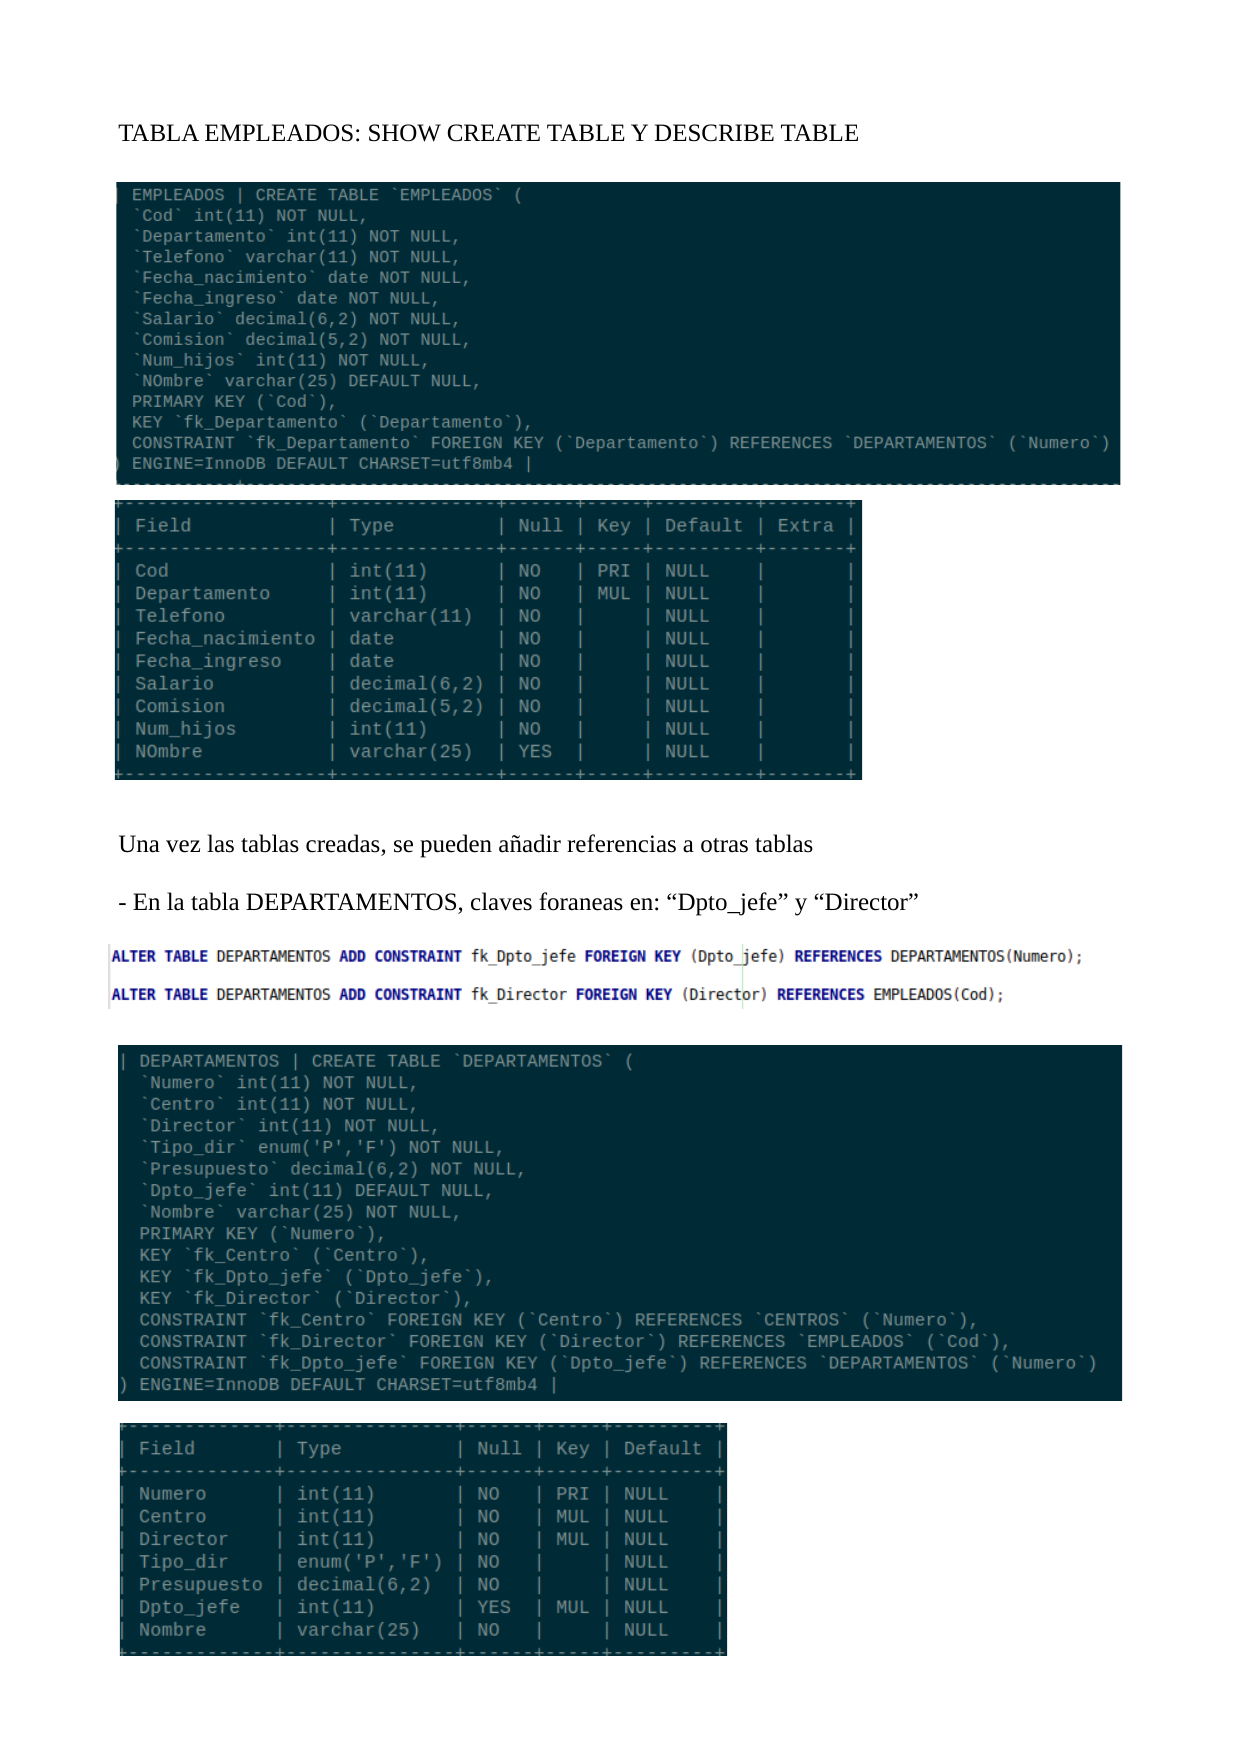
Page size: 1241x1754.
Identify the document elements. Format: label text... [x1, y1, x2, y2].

picture [207, 233, 213, 241]
picture [175, 1185, 180, 1196]
picture [197, 231, 202, 241]
picture [289, 210, 296, 220]
picture [622, 522, 630, 535]
picture [362, 522, 371, 532]
picture [476, 1141, 482, 1152]
picture [290, 272, 295, 282]
picture [660, 1510, 667, 1522]
picture [186, 1513, 193, 1522]
picture [441, 677, 450, 689]
picture [335, 1206, 343, 1217]
picture [649, 1488, 656, 1499]
picture [374, 748, 381, 757]
picture [277, 210, 285, 220]
picture [310, 1445, 316, 1458]
picture [391, 251, 399, 262]
picture [520, 700, 528, 712]
picture [277, 458, 295, 468]
picture [690, 745, 697, 757]
picture [258, 295, 264, 303]
picture [324, 1098, 332, 1109]
picture [666, 632, 687, 644]
picture [543, 745, 552, 757]
picture [411, 189, 430, 200]
picture [370, 251, 389, 262]
picture [842, 1336, 848, 1347]
picture [422, 1120, 428, 1131]
picture [514, 1441, 520, 1454]
picture [301, 1513, 306, 1522]
picture [300, 355, 304, 365]
picture [679, 1314, 698, 1325]
picture [479, 1624, 487, 1635]
picture [464, 1381, 472, 1390]
picture [186, 1626, 193, 1635]
picture [701, 678, 708, 689]
picture [847, 544, 855, 552]
picture [814, 522, 821, 531]
picture [369, 1250, 374, 1260]
picture [257, 336, 270, 344]
picture [473, 457, 502, 468]
picture [270, 1055, 278, 1060]
picture [144, 316, 156, 324]
picture [779, 519, 787, 531]
picture [197, 1581, 211, 1594]
picture [176, 1441, 182, 1454]
picture [136, 723, 145, 734]
picture [644, 544, 653, 552]
picture [487, 1377, 493, 1390]
picture [344, 1601, 352, 1613]
picture [375, 723, 381, 734]
picture [136, 587, 156, 599]
picture [690, 700, 697, 712]
picture [350, 375, 357, 386]
picture [407, 612, 415, 621]
picture [348, 1205, 352, 1221]
picture [119, 1554, 123, 1571]
picture [520, 587, 528, 599]
picture [384, 750, 393, 757]
picture [375, 632, 381, 644]
picture [1057, 1359, 1063, 1368]
picture [261, 1119, 265, 1131]
picture [422, 1055, 428, 1066]
picture [497, 1163, 504, 1174]
picture [207, 1120, 213, 1131]
picture [151, 1314, 170, 1325]
picture [154, 374, 183, 386]
picture [409, 565, 414, 576]
picture [298, 1577, 306, 1590]
picture [370, 313, 387, 324]
picture [183, 1122, 192, 1131]
picture [421, 721, 425, 738]
picture [314, 1379, 320, 1390]
picture [119, 1600, 123, 1616]
picture [419, 612, 426, 621]
picture [798, 1362, 806, 1368]
picture [173, 1055, 193, 1066]
picture [399, 1055, 419, 1066]
picture [340, 313, 347, 324]
picture [485, 437, 501, 448]
picture [350, 631, 359, 644]
picture [962, 1313, 966, 1327]
picture [433, 314, 439, 324]
picture [310, 1490, 318, 1499]
picture [216, 437, 223, 448]
picture [388, 1120, 396, 1131]
picture [422, 334, 429, 344]
picture [362, 612, 370, 621]
picture [119, 1486, 123, 1503]
picture [498, 500, 506, 507]
picture [344, 1533, 352, 1545]
picture [668, 1314, 676, 1325]
picture [443, 272, 449, 282]
picture [902, 1357, 924, 1368]
picture [140, 1510, 149, 1522]
picture [163, 1187, 171, 1199]
picture [457, 1423, 464, 1430]
picture [119, 1467, 126, 1475]
picture [1040, 440, 1047, 448]
picture [625, 1356, 632, 1372]
picture [329, 295, 336, 303]
picture [414, 1622, 418, 1639]
picture [356, 1292, 365, 1303]
picture [291, 1162, 299, 1174]
picture [453, 1275, 461, 1282]
picture [384, 657, 393, 667]
picture [151, 1101, 159, 1109]
picture [187, 415, 192, 427]
picture [397, 587, 405, 599]
picture [205, 1314, 214, 1325]
picture [141, 1556, 149, 1567]
picture [159, 657, 167, 667]
picture [432, 437, 439, 448]
picture [603, 1359, 612, 1368]
picture [490, 1601, 498, 1613]
picture [163, 1558, 183, 1571]
picture [246, 295, 254, 301]
picture [250, 1163, 256, 1174]
picture [658, 1314, 665, 1325]
picture [557, 1488, 578, 1499]
picture [478, 676, 482, 693]
picture [122, 1379, 126, 1393]
picture [341, 274, 347, 282]
picture [666, 723, 687, 734]
picture [660, 1533, 667, 1545]
picture [204, 590, 213, 599]
picture [411, 313, 430, 324]
picture [218, 1357, 223, 1368]
picture [378, 1185, 385, 1195]
picture [478, 699, 482, 711]
picture [183, 1187, 192, 1196]
picture [174, 1603, 183, 1613]
picture [196, 1490, 206, 1499]
picture [251, 587, 257, 599]
picture [329, 271, 336, 282]
picture [293, 1119, 297, 1134]
picture [660, 1624, 667, 1635]
picture [208, 1603, 216, 1613]
picture [186, 1490, 193, 1499]
picture [454, 1163, 461, 1174]
picture [421, 563, 425, 580]
picture [324, 1206, 332, 1217]
picture [334, 1165, 353, 1174]
picture [205, 1357, 214, 1368]
picture [604, 1423, 611, 1430]
picture [625, 1624, 646, 1635]
picture [864, 1316, 868, 1328]
picture [701, 610, 708, 621]
picture [253, 1581, 262, 1590]
picture [583, 1359, 591, 1372]
picture [894, 1357, 902, 1368]
picture [503, 1441, 509, 1454]
picture [160, 590, 168, 602]
picture [457, 1648, 464, 1656]
picture [576, 437, 594, 448]
picture [557, 1510, 578, 1522]
picture [531, 700, 540, 712]
picture [220, 1600, 227, 1613]
picture [520, 519, 528, 531]
picture [362, 657, 370, 667]
picture [144, 272, 150, 282]
picture [323, 1511, 329, 1522]
picture [583, 1338, 590, 1346]
picture [218, 1314, 223, 1325]
picture [581, 1445, 589, 1458]
picture [347, 1379, 353, 1390]
picture [195, 1055, 203, 1066]
picture [649, 1556, 656, 1567]
picture [804, 520, 810, 531]
picture [330, 189, 337, 200]
picture [374, 612, 381, 621]
picture [291, 1379, 311, 1390]
picture [1013, 1357, 1021, 1368]
picture [421, 1270, 427, 1285]
picture [161, 608, 165, 621]
picture [520, 565, 528, 576]
picture [479, 1488, 487, 1499]
picture [520, 610, 528, 621]
picture [505, 458, 511, 468]
picture [321, 293, 326, 303]
picture [411, 251, 430, 262]
picture [531, 655, 540, 667]
picture [174, 1363, 182, 1368]
picture [163, 1165, 170, 1174]
text TABLA EMPLEADOS: SHOW CREATE TABLE Y DESCRIBE TABLE [118, 118, 1122, 147]
picture [433, 231, 439, 241]
picture [151, 1357, 170, 1368]
picture [324, 1141, 333, 1152]
picture [174, 1144, 192, 1156]
picture [162, 1101, 170, 1109]
picture [392, 231, 398, 241]
picture [604, 1648, 611, 1656]
picture [310, 231, 315, 241]
picture [464, 1335, 482, 1347]
picture [164, 1535, 171, 1545]
picture [320, 251, 324, 263]
picture [144, 458, 151, 468]
picture [343, 1581, 357, 1590]
picture [392, 355, 399, 365]
picture [420, 676, 424, 689]
picture [421, 1357, 428, 1368]
picture [496, 1336, 504, 1346]
picture [648, 1356, 654, 1368]
picture [649, 1510, 656, 1522]
picture [407, 748, 415, 757]
picture [259, 1055, 268, 1066]
picture [226, 396, 233, 406]
picture [216, 1189, 223, 1196]
picture [281, 1205, 294, 1217]
picture [502, 1606, 511, 1613]
picture [299, 1535, 307, 1545]
picture [276, 1467, 284, 1475]
picture [216, 657, 235, 670]
picture [196, 1554, 205, 1567]
picture [787, 1357, 796, 1368]
picture [485, 1055, 494, 1066]
picture [650, 1441, 656, 1454]
picture [302, 1165, 309, 1172]
picture [979, 442, 986, 448]
picture [413, 1252, 417, 1264]
picture [141, 1379, 149, 1390]
picture [454, 375, 460, 386]
picture [577, 770, 584, 778]
picture [346, 1316, 353, 1325]
picture [573, 1314, 579, 1325]
picture [479, 1578, 487, 1590]
picture [593, 1338, 601, 1347]
picture [396, 703, 416, 712]
picture [310, 1359, 322, 1372]
picture [444, 1270, 449, 1282]
picture [443, 1206, 450, 1217]
picture [197, 1291, 202, 1303]
picture [257, 233, 265, 241]
picture [431, 1273, 439, 1282]
picture [369, 1600, 373, 1616]
picture [216, 417, 233, 427]
picture [422, 272, 429, 282]
picture [310, 355, 314, 365]
picture [216, 233, 233, 241]
picture [400, 1624, 409, 1635]
picture [490, 1624, 499, 1635]
picture [207, 458, 212, 468]
picture [165, 1272, 170, 1282]
picture [283, 1293, 288, 1303]
picture [539, 1316, 548, 1325]
picture [272, 1334, 278, 1346]
picture [176, 1510, 182, 1522]
picture [557, 1533, 578, 1545]
picture [207, 1270, 213, 1282]
picture [303, 1208, 309, 1217]
picture [623, 565, 629, 576]
picture [507, 1378, 526, 1390]
picture [701, 723, 708, 734]
picture [425, 1577, 429, 1594]
picture [346, 1098, 354, 1109]
picture [277, 1648, 283, 1656]
picture [218, 210, 222, 220]
picture [288, 336, 301, 344]
picture [182, 657, 190, 667]
picture [151, 1335, 170, 1347]
picture [958, 437, 965, 448]
picture [490, 1578, 499, 1590]
picture [237, 419, 248, 430]
picture [290, 395, 305, 406]
picture [465, 1185, 471, 1196]
picture [305, 1097, 309, 1113]
picture [351, 612, 360, 621]
picture [803, 437, 810, 448]
picture [133, 437, 141, 448]
picture [393, 334, 399, 344]
picture [398, 565, 402, 576]
picture [660, 1556, 667, 1567]
picture [636, 1359, 644, 1368]
picture [248, 231, 254, 241]
picture [137, 519, 145, 531]
picture [152, 1532, 160, 1545]
picture [776, 1357, 784, 1366]
picture [332, 1558, 341, 1567]
picture [163, 1445, 172, 1454]
text Una vez las tablas creadas, se pueden añadir referencias a otras tablas [118, 829, 1122, 858]
picture [314, 1185, 321, 1196]
picture [273, 378, 280, 385]
picture [282, 1098, 287, 1109]
picture [490, 1533, 499, 1545]
picture [410, 1141, 418, 1152]
picture [464, 677, 472, 689]
picture [299, 1600, 307, 1613]
picture [321, 417, 326, 427]
picture [293, 1077, 299, 1088]
picture [442, 375, 451, 386]
picture [798, 1314, 806, 1325]
picture [597, 440, 605, 451]
picture [358, 1336, 363, 1347]
picture [171, 744, 179, 757]
picture [423, 293, 429, 303]
picture [649, 1578, 656, 1590]
picture [259, 1165, 266, 1172]
picture [257, 189, 296, 200]
picture [379, 1356, 385, 1368]
picture [170, 590, 179, 599]
picture [270, 1209, 278, 1217]
picture [793, 437, 800, 448]
picture [379, 1623, 383, 1639]
picture [176, 233, 182, 241]
picture [690, 723, 697, 734]
picture [375, 587, 381, 599]
picture [711, 1335, 719, 1347]
picture [875, 437, 883, 448]
picture [541, 1334, 545, 1347]
picture [141, 1271, 159, 1282]
picture [582, 1488, 588, 1499]
picture [108, 944, 1086, 1009]
picture [701, 745, 708, 757]
picture [536, 1423, 543, 1430]
picture [520, 677, 528, 689]
picture [270, 1061, 279, 1066]
picture [154, 336, 173, 344]
picture [432, 272, 440, 282]
picture [329, 334, 337, 344]
picture [309, 440, 326, 451]
picture [315, 1120, 320, 1131]
picture [219, 1581, 228, 1590]
picture [143, 437, 161, 448]
picture [330, 458, 336, 468]
picture [884, 1357, 892, 1368]
picture [250, 1271, 256, 1282]
picture [636, 1314, 655, 1325]
picture [332, 1626, 340, 1635]
picture [370, 458, 378, 468]
picture [140, 1578, 150, 1590]
picture [183, 590, 189, 599]
picture [453, 745, 461, 757]
picture [388, 1578, 397, 1590]
picture [490, 1510, 499, 1522]
picture [757, 500, 765, 507]
picture [528, 1055, 558, 1066]
picture [433, 252, 439, 262]
picture [259, 436, 264, 447]
picture [137, 610, 145, 621]
picture [164, 1292, 171, 1303]
picture [346, 1077, 353, 1088]
picture [496, 1055, 516, 1066]
picture [313, 1230, 332, 1239]
picture [379, 1338, 385, 1346]
picture [154, 209, 172, 220]
picture [479, 1601, 487, 1613]
picture [133, 189, 141, 200]
picture [151, 1513, 160, 1522]
picture [299, 189, 306, 200]
picture [531, 677, 540, 689]
picture [194, 703, 202, 712]
picture [249, 1295, 256, 1303]
picture [269, 436, 274, 447]
picture [666, 565, 687, 576]
picture [322, 1533, 328, 1545]
picture [357, 1379, 364, 1390]
picture [238, 1209, 244, 1217]
picture [144, 293, 151, 303]
picture [757, 544, 765, 552]
picture [258, 419, 264, 427]
picture [227, 1271, 246, 1285]
picture [808, 1335, 816, 1347]
picture [319, 313, 327, 324]
picture [384, 637, 393, 644]
picture [701, 1314, 730, 1325]
picture [339, 355, 358, 365]
picture [238, 1055, 246, 1066]
picture [206, 1165, 214, 1177]
picture [159, 725, 168, 734]
picture [402, 334, 409, 344]
picture [402, 419, 409, 430]
picture [228, 725, 235, 734]
picture [319, 375, 327, 386]
picture [386, 587, 390, 602]
picture [443, 1379, 450, 1390]
picture [399, 1314, 429, 1325]
picture [339, 189, 358, 200]
picture [994, 1334, 998, 1350]
picture [250, 1230, 255, 1238]
picture [164, 357, 173, 365]
picture [119, 1532, 123, 1548]
picture [595, 1357, 600, 1368]
picture [137, 655, 145, 666]
picture [465, 1357, 471, 1368]
picture [379, 1252, 385, 1260]
picture [431, 1357, 461, 1368]
picture [174, 458, 182, 468]
picture [1066, 1359, 1075, 1368]
picture [355, 1601, 363, 1613]
picture [490, 1445, 498, 1454]
picture [701, 632, 708, 644]
picture [218, 1335, 223, 1347]
picture [443, 334, 449, 344]
picture [216, 1122, 225, 1131]
picture [419, 699, 427, 712]
picture [648, 440, 666, 448]
picture [351, 519, 360, 531]
picture [163, 1490, 183, 1499]
picture [1072, 439, 1077, 447]
picture [166, 458, 171, 468]
picture [220, 1535, 227, 1545]
picture [310, 295, 316, 303]
picture [520, 723, 528, 734]
picture [352, 250, 356, 264]
picture [205, 1336, 214, 1346]
picture [216, 396, 221, 406]
picture [744, 1336, 762, 1347]
picture [432, 1141, 440, 1152]
picture [308, 189, 316, 200]
picture [181, 518, 190, 531]
picture [411, 1578, 419, 1590]
picture [520, 655, 528, 666]
picture [173, 1335, 182, 1347]
picture [302, 1316, 310, 1325]
picture [475, 1314, 483, 1325]
picture [583, 1316, 590, 1325]
picture [356, 1185, 375, 1196]
picture [441, 745, 449, 757]
picture [351, 748, 359, 757]
picture [412, 1293, 417, 1303]
picture [496, 1379, 504, 1390]
picture [666, 519, 686, 531]
picture [666, 700, 687, 712]
picture [581, 1601, 588, 1613]
picture [238, 312, 249, 324]
picture [171, 703, 179, 712]
picture [689, 440, 698, 448]
picture [164, 295, 171, 303]
picture [393, 438, 398, 448]
picture [151, 1206, 159, 1217]
picture [184, 1379, 203, 1390]
picture [271, 635, 280, 644]
picture [173, 1079, 192, 1088]
picture [249, 635, 259, 644]
picture [616, 1336, 622, 1347]
picture [329, 770, 336, 778]
picture [226, 378, 232, 386]
picture [154, 458, 162, 468]
picture [599, 519, 608, 531]
picture [765, 1357, 773, 1368]
picture [296, 632, 302, 644]
picture [185, 354, 192, 365]
picture [151, 1077, 159, 1088]
picture [367, 1098, 386, 1109]
picture [183, 748, 189, 757]
picture [208, 1535, 217, 1545]
picture [244, 1579, 250, 1590]
picture [133, 458, 140, 468]
picture [453, 1185, 462, 1196]
picture [367, 1271, 386, 1285]
picture [257, 378, 264, 386]
picture [401, 189, 409, 200]
picture [324, 1077, 332, 1088]
picture [399, 1273, 408, 1282]
picture [625, 1533, 646, 1545]
picture [421, 1141, 430, 1152]
picture [228, 1144, 234, 1152]
picture [267, 295, 275, 303]
picture [690, 655, 697, 667]
picture [443, 231, 449, 241]
picture [948, 1357, 957, 1368]
picture [185, 458, 192, 468]
picture [529, 1379, 536, 1389]
picture [349, 440, 357, 448]
picture [331, 231, 335, 241]
picture [197, 254, 203, 262]
picture [139, 417, 151, 427]
picture [288, 419, 301, 427]
picture [531, 565, 540, 576]
picture [433, 190, 439, 200]
picture [114, 544, 123, 552]
picture [412, 375, 419, 386]
picture [304, 1140, 308, 1156]
picture [239, 1076, 245, 1088]
picture [411, 1120, 418, 1131]
picture [400, 1098, 407, 1109]
picture [1091, 1356, 1095, 1372]
picture [148, 745, 168, 757]
picture [411, 1556, 419, 1567]
picture [164, 1601, 170, 1613]
picture [204, 703, 211, 712]
picture [154, 295, 161, 303]
picture [752, 437, 758, 448]
picture [375, 565, 381, 576]
picture [371, 375, 377, 386]
picture [701, 1335, 708, 1346]
picture [454, 334, 459, 344]
picture [173, 1228, 203, 1239]
picture [170, 612, 179, 621]
picture [206, 1187, 212, 1199]
picture [119, 1622, 123, 1639]
picture [300, 336, 305, 344]
picture [248, 1383, 255, 1390]
picture [287, 1144, 300, 1152]
picture [388, 1185, 397, 1196]
picture [298, 1558, 307, 1567]
picture [380, 355, 392, 365]
picture [442, 1185, 450, 1196]
picture [237, 295, 243, 303]
picture [392, 272, 399, 282]
picture [666, 678, 687, 689]
picture [143, 210, 151, 218]
picture [237, 396, 244, 406]
picture [324, 1055, 342, 1066]
picture [229, 1183, 235, 1195]
picture [399, 1379, 440, 1390]
picture [454, 458, 459, 468]
picture [357, 1055, 364, 1066]
picture [367, 1359, 375, 1368]
picture [291, 1228, 299, 1239]
picture [331, 251, 335, 262]
picture [144, 375, 151, 386]
picture [336, 1292, 340, 1306]
picture [324, 1379, 343, 1390]
picture [369, 1532, 373, 1548]
picture [144, 355, 151, 365]
picture [389, 1314, 396, 1325]
picture [313, 1165, 321, 1174]
picture [257, 316, 264, 324]
picture [282, 1313, 287, 1325]
picture [141, 1442, 148, 1454]
picture [227, 357, 233, 365]
picture [916, 437, 944, 448]
picture [400, 1077, 407, 1088]
picture [960, 1362, 968, 1368]
picture [367, 1141, 374, 1152]
picture [345, 1232, 352, 1239]
picture [168, 1205, 189, 1217]
picture [351, 210, 356, 220]
picture [385, 703, 393, 712]
picture [183, 635, 190, 644]
picture [380, 272, 388, 282]
picture [151, 1185, 160, 1196]
picture [433, 1206, 439, 1217]
picture [114, 770, 122, 778]
picture [722, 1335, 741, 1347]
picture [411, 231, 423, 241]
picture [757, 770, 765, 778]
picture [479, 1556, 487, 1567]
picture [249, 1055, 257, 1066]
picture [175, 292, 182, 303]
picture [304, 1270, 309, 1282]
picture [625, 1601, 646, 1613]
picture [341, 437, 346, 448]
picture [194, 1122, 202, 1131]
picture [968, 437, 976, 448]
picture [716, 1423, 724, 1430]
picture [380, 334, 388, 344]
picture [140, 1488, 149, 1499]
picture [569, 1445, 578, 1454]
picture [581, 1533, 588, 1545]
picture [362, 703, 370, 712]
picture [151, 1163, 160, 1174]
picture [433, 1314, 439, 1325]
picture [391, 313, 399, 324]
picture [324, 1316, 332, 1325]
picture [498, 770, 505, 778]
picture [485, 1314, 493, 1325]
picture [361, 355, 367, 365]
picture [476, 1185, 482, 1196]
picture [183, 703, 190, 712]
picture [561, 1316, 569, 1325]
picture [350, 676, 359, 689]
picture [227, 1314, 235, 1325]
picture [1050, 440, 1068, 448]
picture [622, 587, 630, 599]
picture [259, 1144, 267, 1152]
picture [227, 1228, 246, 1239]
picture [340, 210, 346, 220]
picture [593, 1061, 602, 1066]
picture [593, 1055, 601, 1060]
picture [396, 680, 410, 689]
picture [499, 1315, 504, 1325]
picture [282, 1334, 288, 1346]
picture [239, 1335, 246, 1346]
picture [518, 1336, 524, 1346]
picture [205, 725, 211, 738]
picture [808, 1314, 828, 1325]
picture [163, 1581, 172, 1590]
picture [152, 1141, 160, 1152]
picture [350, 699, 359, 712]
picture [701, 565, 708, 576]
picture [144, 251, 152, 262]
picture [388, 1295, 396, 1303]
picture [701, 700, 709, 712]
picture [345, 1488, 350, 1499]
picture [607, 440, 615, 448]
picture [479, 1533, 487, 1545]
picture [351, 590, 359, 599]
picture [356, 1316, 365, 1325]
picture [557, 1601, 578, 1613]
picture [196, 1513, 206, 1522]
picture [483, 437, 491, 445]
picture [215, 590, 235, 599]
picture [690, 632, 697, 644]
picture [666, 655, 687, 667]
picture [197, 1603, 204, 1616]
picture [378, 1163, 386, 1174]
picture [270, 1122, 278, 1131]
picture [496, 419, 502, 427]
picture [369, 1163, 373, 1178]
picture [374, 522, 393, 535]
picture [141, 1335, 149, 1347]
picture [507, 1335, 514, 1347]
picture [119, 1509, 123, 1526]
picture [356, 1510, 362, 1522]
picture [141, 1249, 159, 1260]
picture [847, 500, 855, 507]
picture [220, 1558, 227, 1567]
picture [309, 1581, 329, 1590]
picture [197, 1248, 202, 1260]
picture [830, 1320, 839, 1325]
picture [362, 748, 370, 757]
picture [787, 1314, 795, 1325]
picture [195, 587, 201, 599]
picture [341, 231, 345, 241]
picture [410, 1206, 429, 1217]
picture [531, 587, 540, 599]
text - En la tabla DEPARTAMENTOS, claves foraneas en: “Dpto_jefe” y “Director” [118, 887, 1122, 916]
picture [377, 1379, 396, 1390]
picture [205, 1055, 235, 1066]
picture [299, 1626, 307, 1635]
picture [536, 1467, 544, 1475]
picture [369, 1509, 373, 1526]
picture [347, 1270, 351, 1285]
picture [198, 1533, 204, 1545]
picture [413, 355, 419, 365]
picture [218, 1379, 224, 1390]
picture [453, 610, 458, 621]
picture [161, 676, 165, 689]
picture [340, 458, 347, 468]
picture [666, 745, 687, 757]
picture [390, 1077, 396, 1088]
picture [660, 1578, 667, 1590]
picture [350, 293, 357, 303]
picture [454, 272, 459, 282]
picture [322, 1601, 328, 1613]
picture [577, 544, 585, 552]
picture [164, 1249, 171, 1260]
picture [119, 1648, 126, 1656]
picture [431, 1055, 439, 1066]
picture [851, 1335, 859, 1347]
picture [137, 680, 156, 689]
picture [681, 437, 686, 448]
picture [174, 189, 223, 200]
picture [370, 231, 389, 241]
picture [420, 1295, 429, 1303]
picture [625, 1338, 634, 1347]
picture [147, 635, 156, 644]
picture [334, 1509, 338, 1526]
picture [355, 1533, 363, 1545]
picture [765, 1314, 784, 1325]
picture [299, 1442, 307, 1454]
picture [367, 1077, 386, 1088]
picture [531, 610, 540, 621]
picture [442, 437, 471, 448]
picture [163, 1079, 170, 1088]
picture [368, 1120, 375, 1131]
picture [432, 375, 439, 386]
picture [182, 722, 190, 734]
picture [182, 608, 190, 621]
picture [141, 1055, 159, 1066]
picture [733, 1357, 741, 1368]
picture [345, 1554, 350, 1570]
picture [373, 703, 381, 712]
picture [141, 1228, 160, 1239]
picture [432, 1295, 439, 1303]
picture [701, 587, 709, 599]
picture [638, 441, 645, 448]
picture [299, 458, 305, 468]
picture [582, 1055, 591, 1066]
picture [421, 1335, 450, 1347]
picture [271, 1356, 277, 1368]
picture [409, 723, 414, 734]
picture [550, 1316, 558, 1325]
picture [304, 1184, 308, 1196]
picture [666, 610, 687, 621]
picture [444, 1163, 451, 1174]
picture [851, 1357, 860, 1368]
picture [196, 416, 201, 427]
picture [937, 1316, 946, 1325]
picture [581, 1510, 588, 1522]
picture [165, 233, 176, 244]
picture [205, 612, 212, 621]
picture [413, 293, 419, 303]
picture [164, 1228, 170, 1239]
picture [531, 632, 540, 644]
picture [423, 419, 428, 427]
picture [335, 1098, 343, 1109]
picture [659, 1445, 667, 1454]
picture [114, 500, 122, 507]
picture [716, 1467, 724, 1475]
picture [402, 375, 408, 386]
picture [1024, 1359, 1051, 1368]
picture [1083, 440, 1089, 448]
picture [147, 703, 168, 712]
picture [271, 1183, 278, 1196]
picture [625, 1510, 646, 1522]
picture [561, 1055, 569, 1066]
picture [187, 250, 192, 261]
picture [136, 745, 145, 757]
picture [226, 274, 233, 282]
picture [422, 458, 429, 468]
picture [237, 1187, 246, 1196]
picture [151, 1379, 159, 1390]
picture [325, 1185, 332, 1196]
picture [419, 748, 426, 757]
picture [862, 1357, 882, 1368]
picture [442, 610, 447, 621]
picture [380, 375, 399, 386]
picture [246, 274, 255, 282]
picture [381, 458, 399, 468]
picture [185, 1165, 192, 1174]
picture [993, 1356, 997, 1371]
picture [336, 1230, 342, 1239]
picture [947, 437, 955, 448]
picture [271, 657, 281, 667]
picture [271, 1313, 278, 1325]
picture [398, 723, 402, 734]
picture [154, 274, 167, 282]
picture [421, 586, 425, 602]
picture [207, 437, 212, 448]
picture [232, 1581, 239, 1590]
picture [334, 1486, 338, 1503]
picture [625, 1442, 645, 1454]
picture [885, 437, 904, 448]
picture [762, 437, 769, 448]
picture [334, 1338, 348, 1346]
picture [143, 189, 162, 200]
picture [174, 1319, 182, 1325]
picture [228, 1122, 234, 1131]
picture [336, 1314, 342, 1325]
picture [456, 1291, 460, 1303]
picture [366, 1556, 375, 1567]
picture [530, 1357, 537, 1368]
picture [153, 1445, 159, 1454]
picture [391, 1140, 395, 1156]
picture [278, 316, 290, 324]
picture [162, 1055, 171, 1066]
picture [136, 700, 145, 712]
picture [197, 1270, 202, 1282]
picture [625, 1556, 646, 1567]
picture [649, 1624, 656, 1635]
picture [443, 251, 450, 262]
picture [370, 189, 378, 200]
picture [334, 1359, 343, 1368]
picture [227, 1165, 235, 1174]
picture [147, 612, 156, 621]
picture [356, 1581, 363, 1590]
picture [119, 1441, 123, 1458]
picture [137, 677, 145, 684]
picture [196, 1208, 202, 1217]
picture [325, 1357, 331, 1368]
picture [254, 1379, 279, 1390]
picture [813, 437, 821, 448]
picture [637, 1338, 643, 1346]
picture [552, 1357, 556, 1372]
picture [441, 700, 450, 712]
picture [573, 1338, 579, 1347]
picture [140, 1601, 160, 1616]
picture [329, 500, 336, 507]
picture [531, 723, 540, 734]
picture [905, 1316, 924, 1325]
picture [141, 1314, 149, 1325]
picture [334, 1252, 342, 1260]
picture [186, 1099, 191, 1109]
picture [260, 590, 270, 599]
picture [599, 565, 619, 576]
picture [303, 1295, 309, 1303]
picture [151, 1120, 160, 1131]
picture [475, 437, 480, 448]
picture [443, 313, 450, 324]
picture [305, 635, 315, 644]
picture [514, 437, 532, 448]
picture [309, 1626, 318, 1635]
picture [386, 721, 391, 737]
picture [402, 272, 409, 282]
picture [402, 355, 408, 365]
picture [300, 274, 306, 281]
picture [479, 1510, 487, 1522]
picture [314, 1338, 321, 1347]
picture [239, 1165, 245, 1174]
picture [367, 1055, 375, 1066]
picture [862, 1335, 902, 1347]
picture [215, 725, 225, 734]
picture [723, 1357, 730, 1368]
picture [627, 1054, 631, 1070]
picture [171, 654, 179, 666]
picture [432, 334, 440, 344]
picture [270, 1295, 278, 1303]
picture [352, 312, 356, 326]
picture [196, 396, 201, 406]
picture [293, 1185, 299, 1196]
picture [368, 680, 381, 687]
picture [625, 1578, 646, 1590]
picture [302, 1335, 311, 1347]
picture [137, 632, 145, 644]
picture [434, 417, 439, 427]
picture [140, 1533, 150, 1545]
picture [344, 1622, 363, 1635]
picture [207, 1248, 211, 1260]
picture [442, 189, 491, 200]
picture [119, 1577, 123, 1594]
picture [261, 1077, 267, 1088]
picture [196, 1079, 202, 1088]
picture [830, 1357, 848, 1368]
picture [520, 745, 529, 757]
picture [357, 375, 368, 386]
picture [604, 1338, 611, 1347]
picture [666, 587, 687, 599]
picture [384, 612, 393, 621]
picture [136, 563, 167, 576]
picture [351, 272, 356, 282]
picture [776, 1335, 785, 1347]
picture [291, 1273, 300, 1282]
picture [185, 437, 203, 448]
picture [175, 1622, 183, 1635]
picture [269, 417, 274, 427]
picture [185, 295, 192, 303]
picture [164, 396, 193, 406]
picture [531, 745, 540, 757]
picture [490, 1488, 499, 1499]
picture [690, 678, 697, 689]
picture [305, 1077, 309, 1091]
picture [207, 1291, 213, 1303]
picture [736, 520, 742, 531]
picture [571, 1357, 580, 1368]
picture [466, 744, 470, 760]
picture [293, 1098, 297, 1109]
picture [690, 565, 697, 576]
picture [380, 417, 394, 427]
picture [1029, 437, 1037, 448]
picture [508, 1163, 515, 1174]
picture [282, 1356, 287, 1368]
picture [329, 210, 337, 220]
picture [215, 612, 225, 621]
picture [625, 1488, 646, 1499]
picture [464, 375, 470, 386]
picture [391, 293, 398, 303]
picture [193, 612, 202, 621]
picture [259, 1273, 268, 1282]
picture [249, 657, 258, 666]
picture [411, 1185, 418, 1196]
picture [302, 1357, 310, 1368]
picture [390, 1271, 396, 1282]
picture [645, 500, 652, 507]
picture [432, 745, 436, 761]
picture [133, 417, 140, 427]
picture [598, 587, 619, 599]
picture [389, 1055, 397, 1066]
picture [649, 1533, 656, 1545]
picture [175, 1379, 181, 1390]
picture [141, 1292, 159, 1303]
picture [485, 417, 491, 427]
picture [360, 458, 367, 468]
picture [183, 680, 189, 689]
picture [227, 437, 234, 448]
picture [465, 457, 470, 468]
picture [928, 1316, 934, 1325]
picture [277, 1423, 284, 1430]
picture [205, 1079, 214, 1088]
picture [402, 458, 418, 468]
picture [261, 1249, 267, 1260]
picture [153, 1581, 159, 1590]
picture [695, 1442, 701, 1454]
picture [927, 1357, 935, 1368]
picture [310, 1603, 318, 1612]
picture [734, 1320, 742, 1325]
picture [226, 295, 233, 307]
picture [744, 1357, 762, 1368]
picture [453, 419, 470, 427]
picture [375, 655, 381, 667]
picture [313, 1055, 321, 1064]
picture [238, 1357, 246, 1368]
picture [401, 293, 409, 303]
picture [457, 1467, 465, 1475]
picture [175, 271, 182, 282]
picture [322, 1626, 329, 1635]
picture [369, 1577, 373, 1590]
picture [884, 1314, 892, 1325]
picture [329, 419, 337, 427]
picture [399, 1185, 408, 1196]
picture [388, 1359, 395, 1366]
picture [230, 1603, 239, 1613]
picture [701, 1357, 719, 1368]
picture [683, 1441, 689, 1454]
picture [848, 770, 855, 778]
picture [464, 1055, 482, 1066]
picture [357, 1356, 363, 1372]
picture [819, 1335, 839, 1346]
picture [171, 631, 185, 644]
picture [319, 210, 326, 220]
picture [396, 744, 404, 757]
picture [367, 1338, 375, 1347]
picture [431, 1163, 439, 1174]
picture [361, 190, 367, 200]
picture [173, 1165, 181, 1172]
picture [310, 1535, 318, 1544]
picture [313, 1316, 321, 1323]
picture [303, 1120, 309, 1131]
picture [356, 1488, 361, 1499]
picture [279, 355, 285, 365]
picture [938, 1357, 946, 1368]
picture [227, 1357, 235, 1368]
picture [288, 437, 295, 448]
picture [390, 1098, 396, 1109]
picture [379, 1295, 385, 1303]
picture [144, 231, 161, 241]
picture [298, 292, 305, 303]
picture [830, 1314, 838, 1319]
picture [487, 1141, 493, 1152]
picture [238, 1314, 246, 1325]
picture [731, 437, 749, 448]
picture [682, 1356, 686, 1370]
picture [410, 1335, 417, 1346]
picture [442, 1314, 461, 1325]
picture [185, 1314, 202, 1325]
picture [174, 1122, 181, 1131]
picture [906, 437, 914, 448]
picture [207, 1230, 212, 1239]
picture [577, 500, 584, 507]
picture [476, 1379, 482, 1390]
picture [281, 1270, 287, 1285]
picture [262, 657, 269, 667]
picture [211, 254, 218, 262]
picture [408, 587, 416, 599]
picture [185, 1535, 194, 1545]
picture [239, 657, 246, 666]
picture [308, 458, 327, 468]
picture [379, 1577, 383, 1593]
picture [196, 1101, 202, 1109]
picture [329, 544, 337, 552]
picture [455, 1335, 460, 1347]
picture [345, 1510, 351, 1522]
picture [520, 632, 528, 644]
picture [369, 1486, 373, 1503]
picture [217, 635, 235, 644]
picture [227, 1292, 236, 1303]
picture [367, 1626, 374, 1635]
picture [360, 274, 368, 282]
picture [185, 1335, 192, 1346]
picture [321, 1445, 341, 1458]
picture [422, 1185, 428, 1195]
picture [186, 233, 192, 241]
picture [362, 725, 370, 734]
picture [195, 721, 199, 734]
picture [690, 587, 697, 599]
picture [389, 1206, 397, 1217]
picture [360, 440, 376, 448]
picture [474, 1357, 493, 1368]
picture [141, 1357, 149, 1368]
picture [175, 437, 182, 448]
picture [649, 1601, 656, 1613]
picture [280, 1252, 289, 1260]
picture [119, 1423, 126, 1430]
picture [557, 438, 561, 451]
picture [423, 231, 430, 241]
picture [507, 1357, 525, 1368]
picture [485, 1163, 494, 1174]
picture [325, 1338, 331, 1346]
picture [603, 1467, 611, 1475]
picture [360, 293, 368, 303]
picture [572, 1055, 580, 1066]
picture [824, 442, 832, 448]
picture [184, 1357, 203, 1368]
picture [335, 1077, 343, 1088]
picture [733, 1314, 741, 1319]
picture [593, 1316, 602, 1325]
picture [303, 1230, 310, 1239]
picture [701, 655, 708, 667]
picture [959, 1334, 978, 1347]
picture [690, 610, 697, 621]
picture [299, 210, 306, 220]
picture [323, 1488, 329, 1499]
picture [691, 518, 697, 531]
picture [396, 609, 404, 621]
picture [403, 440, 409, 448]
picture [174, 1535, 182, 1545]
picture [660, 1488, 667, 1499]
picture [282, 1120, 288, 1131]
picture [282, 1077, 289, 1088]
picture [206, 357, 212, 369]
picture [238, 458, 265, 468]
picture [148, 657, 156, 667]
picture [345, 1120, 353, 1131]
picture [561, 1335, 570, 1347]
picture [536, 1648, 543, 1656]
picture [630, 438, 635, 448]
picture [261, 1098, 267, 1109]
picture [350, 654, 359, 667]
picture [660, 1601, 667, 1613]
picture [165, 189, 171, 200]
picture [140, 1624, 172, 1635]
picture [154, 417, 160, 427]
picture [679, 1335, 697, 1347]
picture [205, 657, 212, 667]
picture [133, 396, 152, 406]
picture [227, 1336, 235, 1346]
picture [717, 1649, 723, 1656]
picture [518, 1055, 526, 1066]
picture [367, 1206, 387, 1217]
picture [185, 1441, 194, 1454]
picture [765, 1335, 773, 1347]
picture [356, 1120, 365, 1131]
picture [154, 635, 167, 644]
picture [498, 545, 506, 552]
picture [464, 700, 472, 712]
picture [645, 770, 652, 778]
picture [453, 1141, 472, 1152]
picture [156, 396, 160, 406]
picture [259, 1295, 267, 1303]
picture [490, 1556, 499, 1567]
picture [557, 1442, 567, 1454]
picture [399, 1120, 408, 1131]
picture [345, 1055, 353, 1066]
picture [475, 1163, 482, 1174]
picture [389, 1624, 397, 1635]
picture [195, 1335, 203, 1346]
picture [193, 748, 202, 757]
picture [227, 1249, 235, 1260]
picture [196, 1626, 205, 1635]
picture [341, 251, 346, 262]
picture [479, 1442, 487, 1454]
picture [386, 563, 391, 579]
picture [854, 437, 872, 448]
picture [772, 437, 790, 448]
